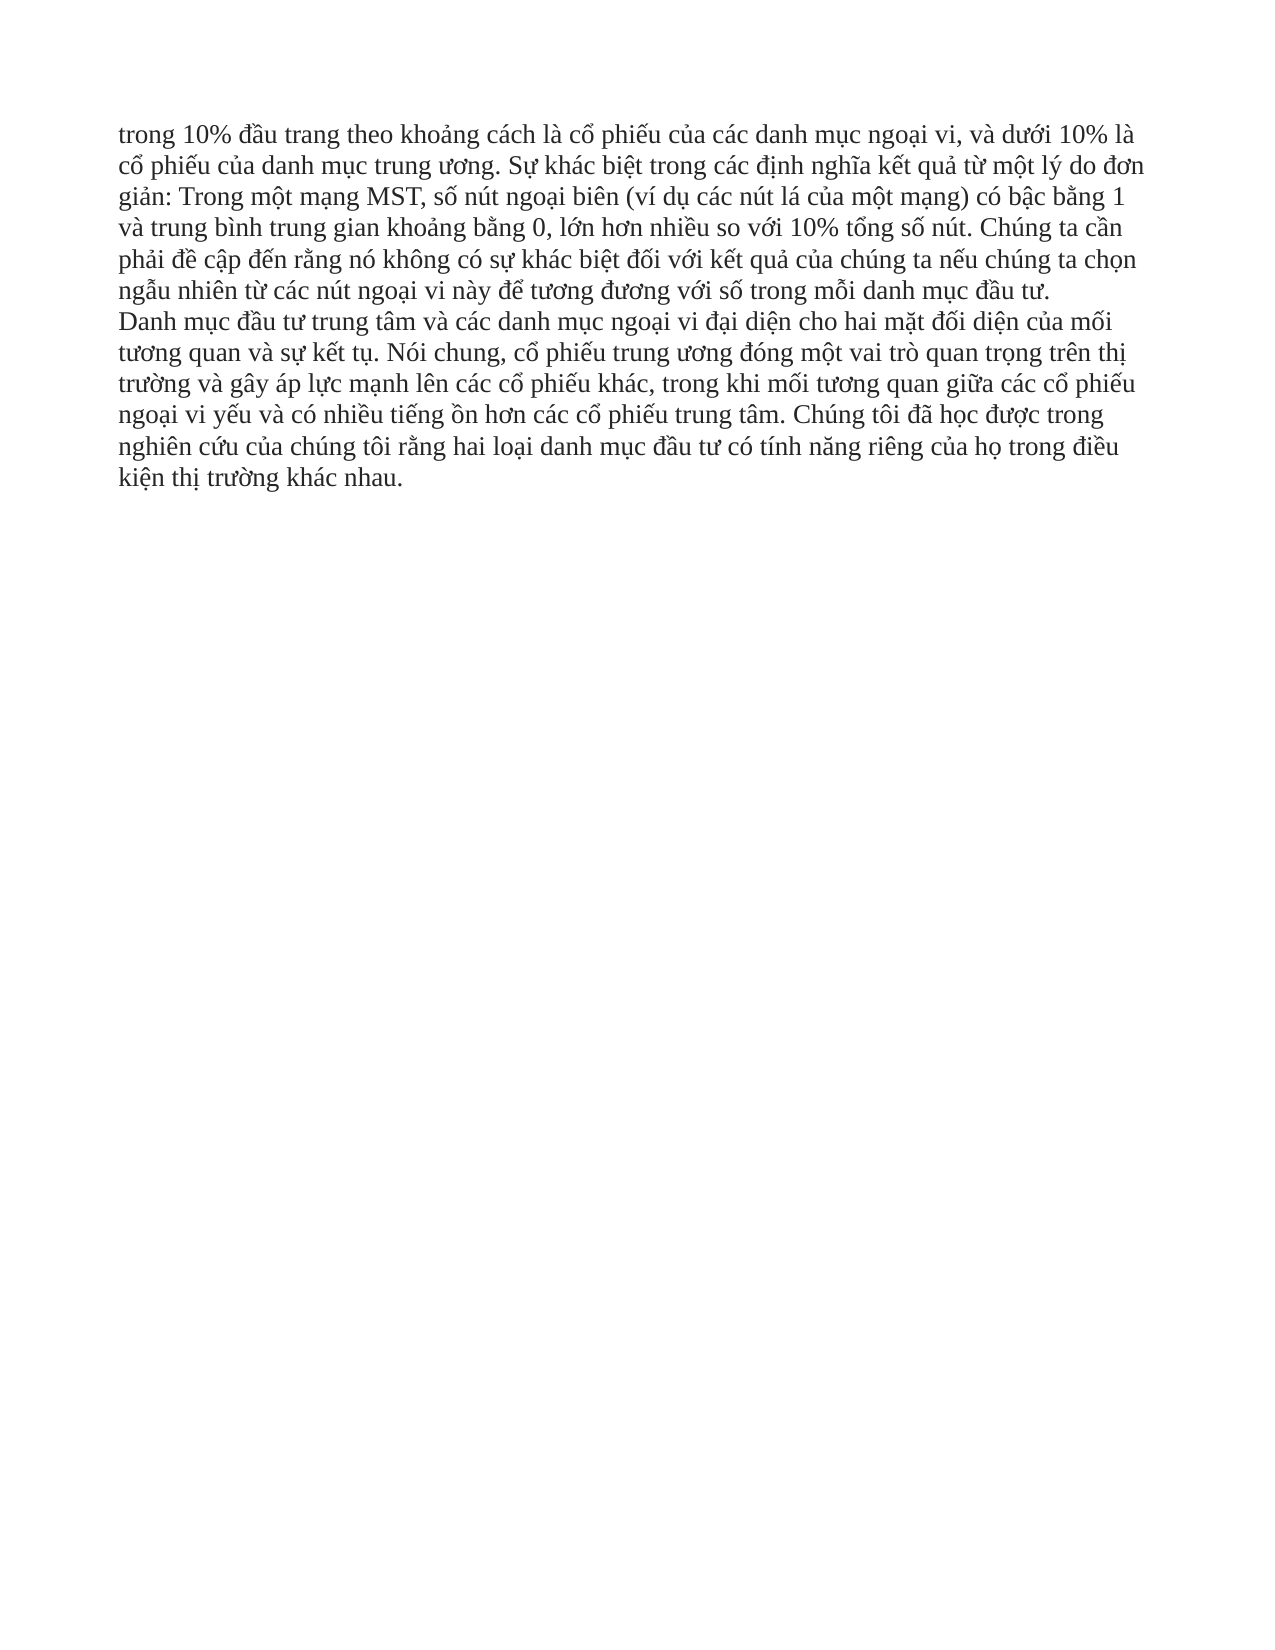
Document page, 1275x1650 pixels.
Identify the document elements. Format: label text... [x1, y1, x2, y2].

text Danh mục đầu tư trung tâm và các danh mục ngoại vi đại diện cho hai mặt đối diện của mối tương quan và sự kết tụ. Nói chung, cổ phiếu trung ương đóng một vai trò quan trọng trên thị trường và gây áp lực mạnh lên các cổ phiếu khác, trong khi mối tương quan giữa các cổ phiếu ngoại vi yếu và có nhiều tiếng ồn hơn các cổ phiếu trung tâm. Chúng tôi đã học được trong nghiên cứu của chúng tôi rằng hai loại danh mục đầu tư có tính năng riêng của họ trong điều kiện thị trường khác nhau. [118, 305, 1157, 492]
list trong 10% đầu trang theo khoảng cách là cổ phiếu của các danh mục ngoại vi, và dưới 10% là cổ phiếu của danh mục trung ương. Sự khác biệt trong các định nghĩa kết quả từ một lý do đơn giản: Trong một mạng MST, số nút ngoại biên (ví dụ các nút lá của một mạng) có bậc bằng 1 và trung bình trung gian khoảng bằng 0, lớn hơn nhiều so với 10% tổng số nút. Chúng ta cần phải đề cập đến rằng nó không có sự khác biệt đối với kết quả của chúng ta nếu chúng ta chọn ngẫu nhiên từ các nút ngoại vi này để tương đương với số trong mỗi danh mục đầu tư. [118, 118, 1157, 305]
